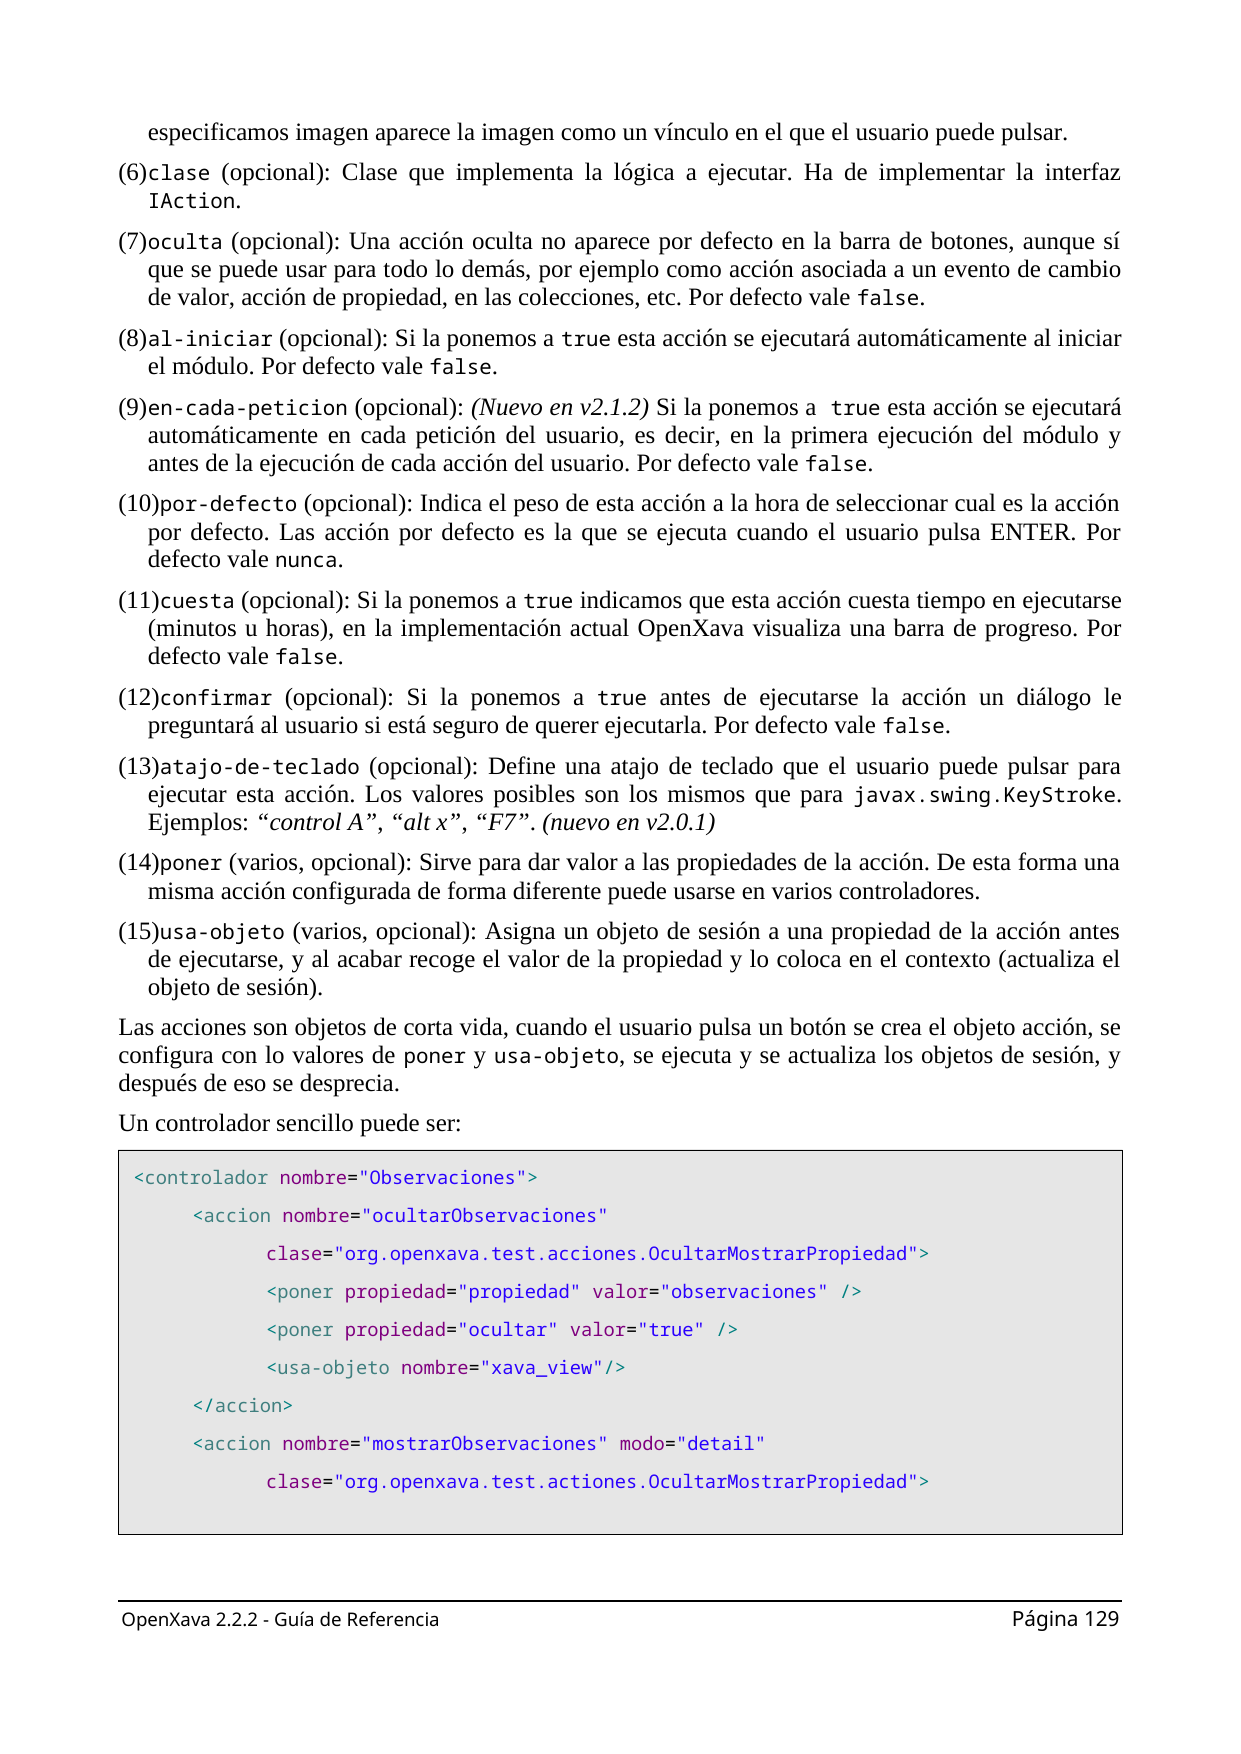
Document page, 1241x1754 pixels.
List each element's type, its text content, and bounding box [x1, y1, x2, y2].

text Un controlador sencillo puede ser: [118, 1109, 1122, 1137]
text <poner propiedad="propiedad" valor="observaciones" /> [119, 1263, 1122, 1302]
text <poner propiedad="ocultar" valor="true" /> [119, 1302, 1122, 1339]
text <accion nombre="mostrarObservaciones" modo="detail" [119, 1416, 1122, 1454]
list poner (varios, opcional): Sirve para dar valor a las propiedades de la acción. De esta forma una misma acción configurada de forma diferente puede usarse en varios controladores. [118, 848, 1122, 904]
text clase="org.openxava.test.acciones.OcultarMostrarPropiedad"> [119, 1226, 1122, 1263]
list usa-objeto (varios, opcional): Asigna un objeto de sesión a una propiedad de la acción antes de ejecutarse, y al acabar recoge el valor de la propiedad y lo coloca en el contexto (actualiza el objeto de sesión). [118, 917, 1122, 1001]
text <controlador nombre="Observaciones"> [119, 1151, 1122, 1187]
text Las acciones son objetos de corta vida, cuando el usuario pulsa un botón se crea el objeto acción, se configura con lo valores de poner y usa-objeto, se ejecuta y se actualiza los objetos de sesión, y después de eso se desprecia. [118, 1013, 1122, 1097]
text <usa-objeto nombre="xava_view"/> [119, 1339, 1122, 1378]
list confirmar (opcional): Si la ponemos a true antes de ejecutarse la acción un diálogo le preguntará al usuario si está seguro de querer ejecutarla. Por defecto vale false. [118, 683, 1122, 739]
list oculta (opcional): Una acción oculta no aparece por defecto en la barra de botones, aunque sí que se puede usar para todo lo demás, por ejemplo como acción asociada a un evento de cambio de valor, acción de propiedad, en las colecciones, etc. Por defecto vale false. [118, 227, 1122, 311]
list por-defecto (opcional): Indica el peso de esta acción a la hora de seleccionar cual es la acción por defecto. Las acción por defecto es la que se ejecuta cuando el usuario pulsa ENTER. Por defecto vale nunca. [118, 489, 1122, 574]
list al-iniciar (opcional): Si la ponemos a true esta acción se ejecutará automáticamente al iniciar el módulo. Por defecto vale false. [118, 324, 1122, 380]
text clase="org.openxava.test.actiones.OcultarMostrarPropiedad"> [119, 1454, 1122, 1534]
text </accion> [119, 1378, 1122, 1416]
text <accion nombre="ocultarObservaciones" [119, 1187, 1122, 1226]
list cuesta (opcional): Si la ponemos a true indicamos que esta acción cuesta tiempo en ejecutarse (minutos u horas), en la implementación actual OpenXava visualiza una barra de progreso. Por defecto vale false. [118, 586, 1122, 670]
list clase (opcional): Clase que implementa la lógica a ejecutar. Ha de implementar la interfaz IAction. [118, 158, 1122, 215]
list especificamos imagen aparece la imagen como un vínculo en el que el usuario puede pulsar. [118, 118, 1122, 146]
list atajo-de-teclado (opcional): Define una atajo de teclado que el usuario puede pulsar para ejecutar esta acción. Los valores posibles son los mismos que para javax.swing.KeyStroke. Ejemplos: “control A”, “alt x”, “F7”. (nuevo en v2.0.1) [118, 752, 1122, 836]
list en-cada-peticion (opcional): (Nuevo en v2.1.2) Si la ponemos a true esta acción se ejecutará automáticamente en cada petición del usuario, es decir, en la primera ejecución del módulo y antes de la ejecución de cada acción del usuario. Por defecto vale false. [118, 393, 1122, 477]
